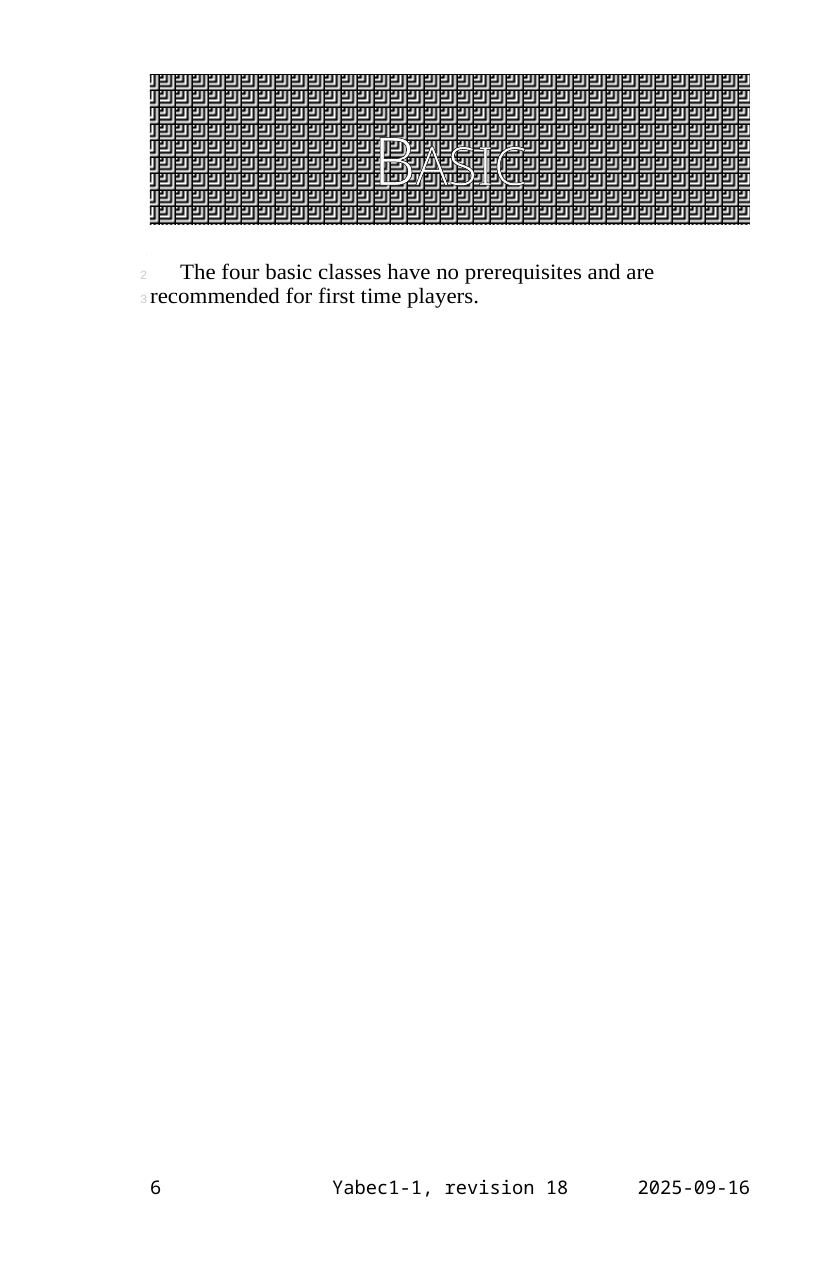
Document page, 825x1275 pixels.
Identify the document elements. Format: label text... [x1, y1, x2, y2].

picture [149, 74, 750, 225]
text The four basic classes have no prerequisites and are recommended for first time players. [150, 260, 750, 308]
